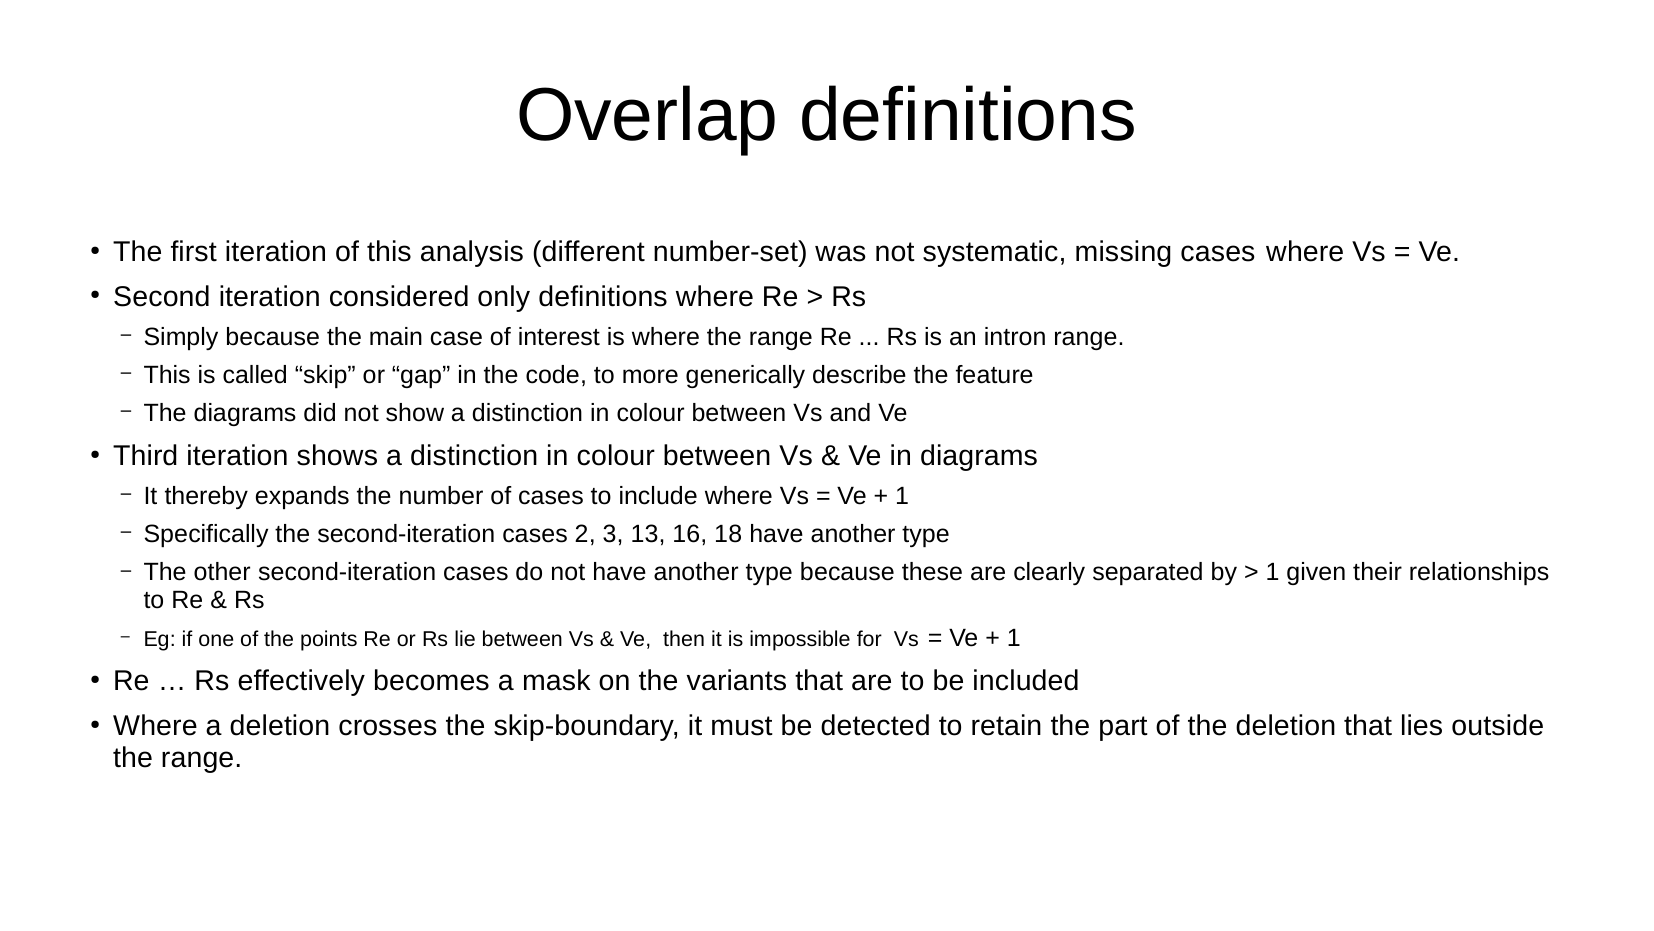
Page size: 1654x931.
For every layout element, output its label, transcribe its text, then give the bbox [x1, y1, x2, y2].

list The first iteration of this analysis (different number-set) was not systematic, missing cases where Vs = Ve. Second iteration considered only definitions where Re > Rs Simply because the main case of interest is where the range Re ... Rs is an intron range. This is called “skip” or “gap” in the code, to more generically describe the feature The diagrams did not show a distinction in colour between Vs and Ve Third iteration shows a distinction in colour between Vs & Ve in diagrams It thereby expands the number of cases to include where Vs = Ve + 1 Specifically the second-iteration cases 2, 3, 13, 16, 18 have another type The other second-iteration cases do not have another type because these are clearly separated by > 1 given their relationships to Re & Rs Eg: if one of the points Re or Rs lie between Vs & Ve, then it is impossible for Vs = Ve + 1 Re … Rs effectively becomes a mask on the variants that are to be included Where a deletion crosses the skip-boundary, it must be detected to retain the part of the deletion that lies outside the range. [82, 235, 1571, 775]
title Overlap definitions [82, 12, 1571, 218]
